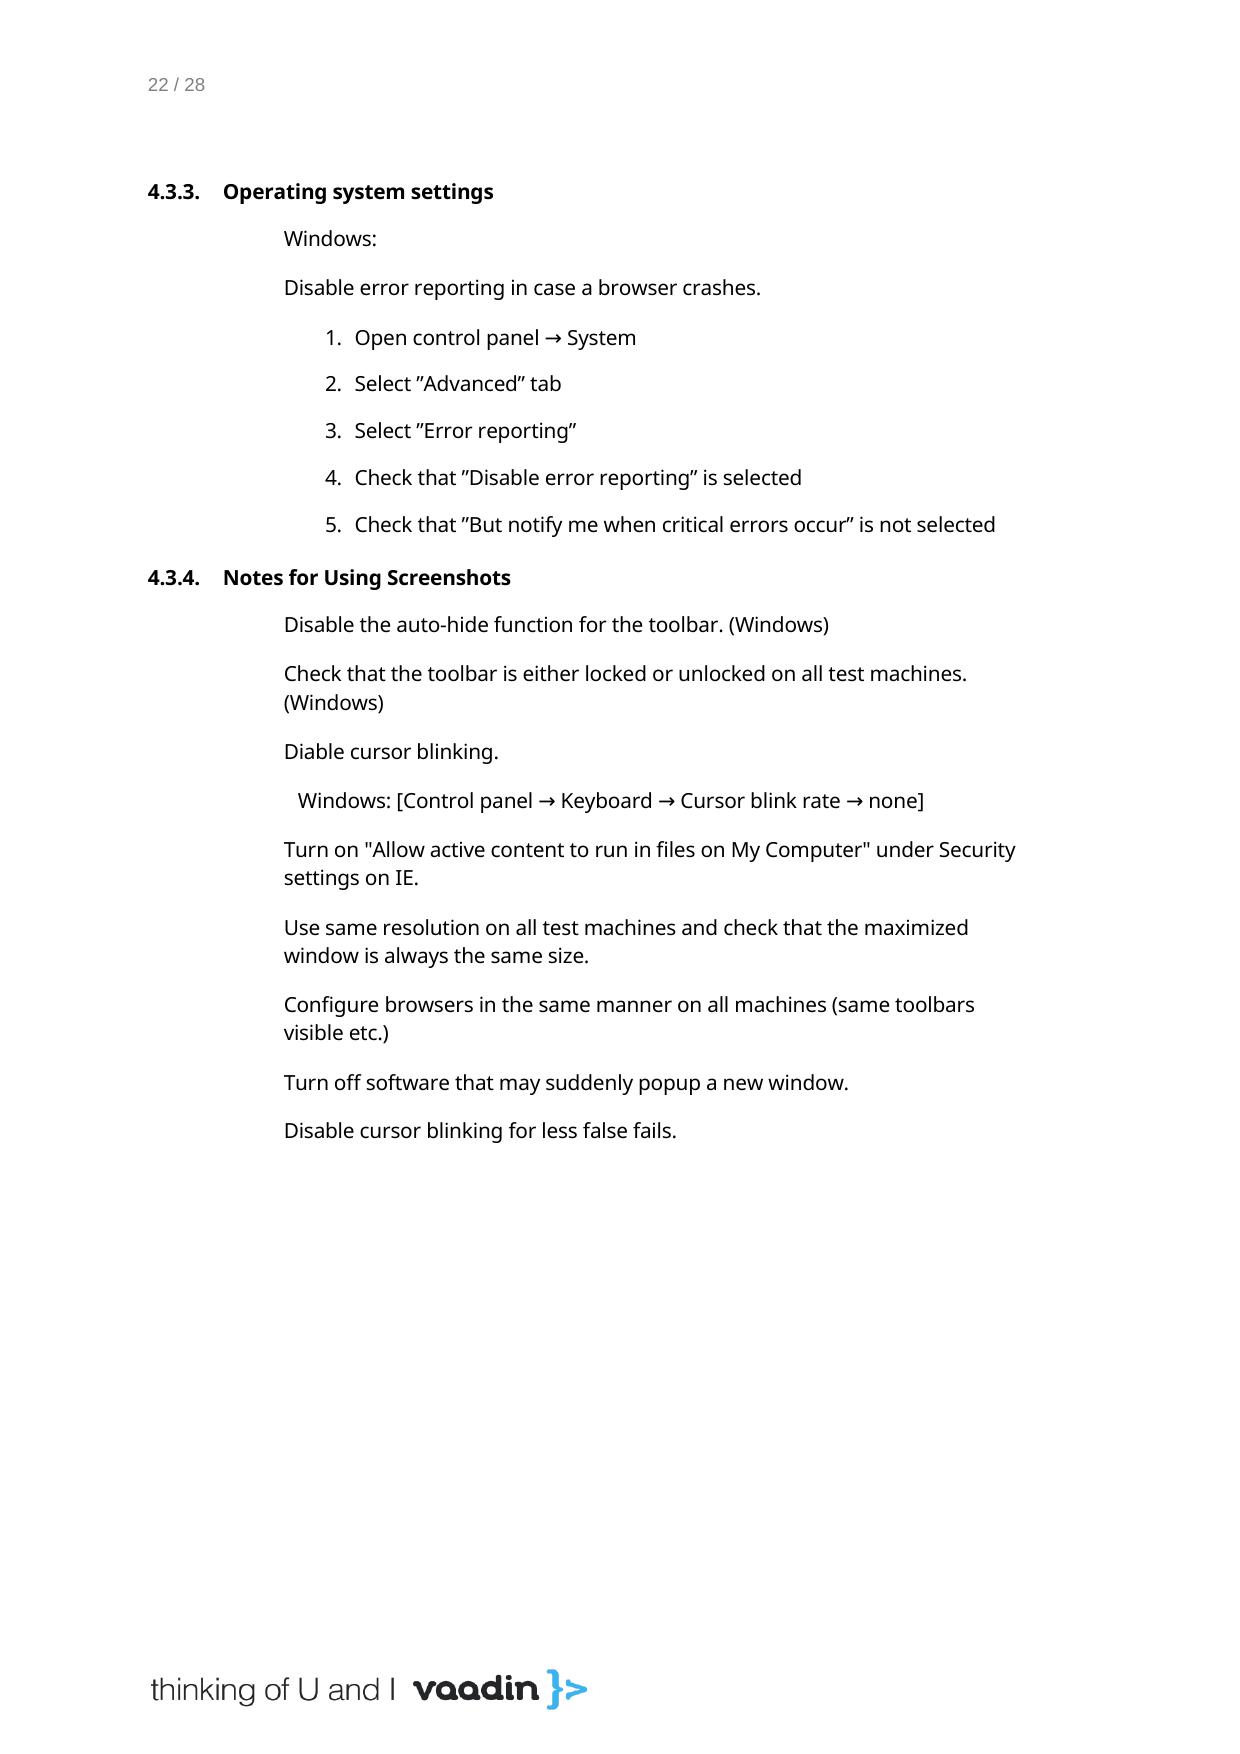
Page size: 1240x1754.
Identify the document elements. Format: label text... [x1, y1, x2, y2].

list Select ”Advanced” tab [325, 369, 1033, 398]
list Check that ”Disable error reporting” is selected [325, 463, 1033, 491]
text Windows: [Control panel → Keyboard → Cursor blink rate → none] [283, 786, 1033, 814]
text Disable error reporting in case a browser crashes. [283, 273, 1033, 302]
text Turn off software that may suddenly popup a new window. [283, 1068, 1033, 1096]
text Check that the toolbar is either locked or unlocked on all test machines. (Windows) [283, 659, 1033, 716]
text Windows: [283, 224, 1033, 253]
text Disable the auto-hide function for the toolbar. (Windows) [283, 610, 1033, 639]
list Select ”Error reporting” [325, 416, 1033, 444]
text Configure browsers in the same manner on all machines (same toolbars visible etc.) [283, 990, 1033, 1047]
text Use same resolution on all test machines and check that the maximized window is always the same size. [283, 913, 1033, 969]
text Turn on "Allow active content to run in files on My Computer" under Security settings on IE. [283, 835, 1033, 892]
text Diable cursor blinking. [283, 737, 1033, 765]
text Disable cursor blinking for less false fails. [283, 1117, 1033, 1145]
list Check that ”But notify me when critical errors occur” is not selected [325, 510, 1033, 538]
picture [150, 1665, 590, 1712]
subtitle Operating system settings [148, 177, 1033, 206]
list Open control panel → System [325, 323, 1033, 351]
subtitle Notes for Using Screenshots [148, 563, 1033, 592]
